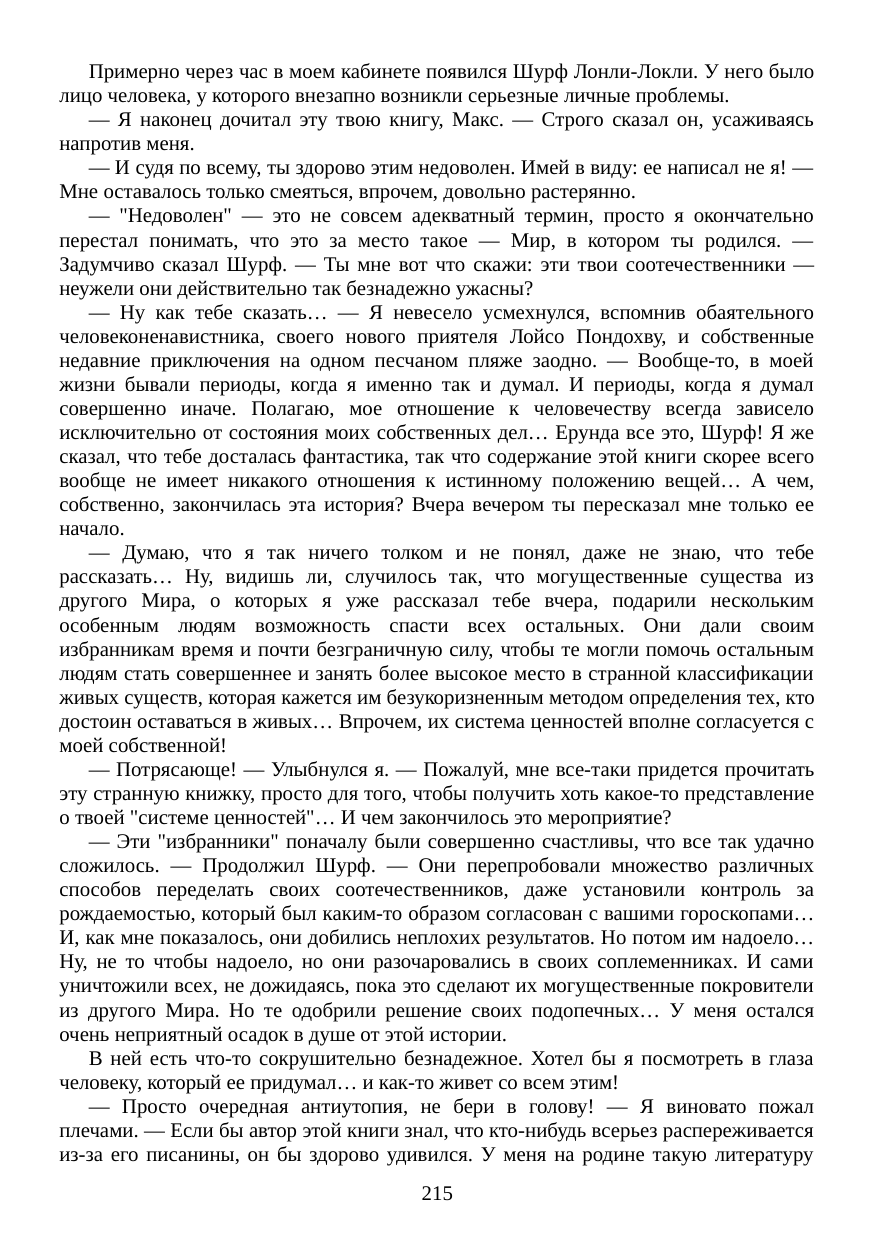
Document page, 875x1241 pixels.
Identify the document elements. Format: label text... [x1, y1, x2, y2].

text — Эти "избранники" поначалу были совершенно счастливы, что все так удачно сложилось. — Продолжил Шурф. — Они перепробовали множество различных способов переделать своих соотечественников, даже установили контроль за рождаемостью, который был каким-то образом согласован с вашими гороскопами… И, как мне показалось, они добились неплохих результатов. Но потом им надоело… Ну, не то чтобы надоело, но они разочаровались в своих соплеменниках. И сами уничтожили всех, не дожидаясь, пока это сделают их могущественные покровители из другого Мира. Но те одобрили решение своих подопечных… У меня остался очень неприятный осадок в душе от этой истории. [59, 829, 815, 1046]
text В ней есть что-то сокрушительно безнадежное. Хотел бы я посмотреть в глаза человеку, который ее придумал… и как-то живет со всем этим! [59, 1046, 815, 1094]
text — "Недоволен" — это не совсем адекватный термин, просто я окончательно перестал понимать, что это за место такое — Мир, в котором ты родился. — Задумчиво сказал Шурф. — Ты мне вот что скажи: эти твои соотечественники — неужели они действительно так безнадежно ужасны? [59, 203, 815, 300]
text — Просто очередная антиутопия, не бери в голову! — Я виновато пожал плечами. — Если бы автор этой книги знал, что кто-нибудь всерьез распереживается из-за его писанины, он бы здорово удивился. У меня на родине такую литературу [59, 1094, 815, 1166]
text — Потрясающе! — Улыбнулся я. — Пожалуй, мне все-таки придется прочитать эту странную книжку, просто для того, чтобы получить хоть какое-то представление о твоей "системе ценностей"… И чем закончилось это мероприятие? [59, 757, 815, 829]
text — Я наконец дочитал эту твою книгу, Макс. — Строго сказал он, усаживаясь напротив меня. [59, 107, 815, 155]
text Примерно через час в моем кабинете появился Шурф Лонли-Локли. У него было лицо человека, у которого внезапно возникли серьезные личные проблемы. [59, 59, 815, 107]
text — И судя по всему, ты здорово этим недоволен. Имей в виду: ее написал не я! — Мне оставалось только смеяться, впрочем, довольно растерянно. [59, 155, 815, 203]
text — Думаю, что я так ничего толком и не понял, даже не знаю, что тебе рассказать… Ну, видишь ли, случилось так, что могущественные существа из другого Мира, о которых я уже рассказал тебе вчера, подарили нескольким особенным людям возможность спасти всех остальных. Они дали своим избранникам время и почти безграничную силу, чтобы те могли помочь остальным людям стать совершеннее и занять более высокое место в странной классификации живых существ, которая кажется им безукоризненным методом определения тех, кто достоин оставаться в живых… Впрочем, их система ценностей вполне согласуется с моей собственной! [59, 540, 815, 757]
text — Ну как тебе сказать… — Я невесело усмехнулся, вспомнив обаятельного человеконенавистника, своего нового приятеля Лойсо Пондохву, и собственные недавние приключения на одном песчаном пляже заодно. — Вообще-то, в моей жизни бывали периоды, когда я именно так и думал. И периоды, когда я думал совершенно иначе. Полагаю, мое отношение к человечеству всегда зависело исключительно от состояния моих собственных дел… Ерунда все это, Шурф! Я же сказал, что тебе досталась фантастика, так что содержание этой книги скорее всего вообще не имеет никакого отношения к истинному положению вещей… А чем, собственно, закончилась эта история? Вчера вечером ты пересказал мне только ее начало. [59, 300, 815, 540]
